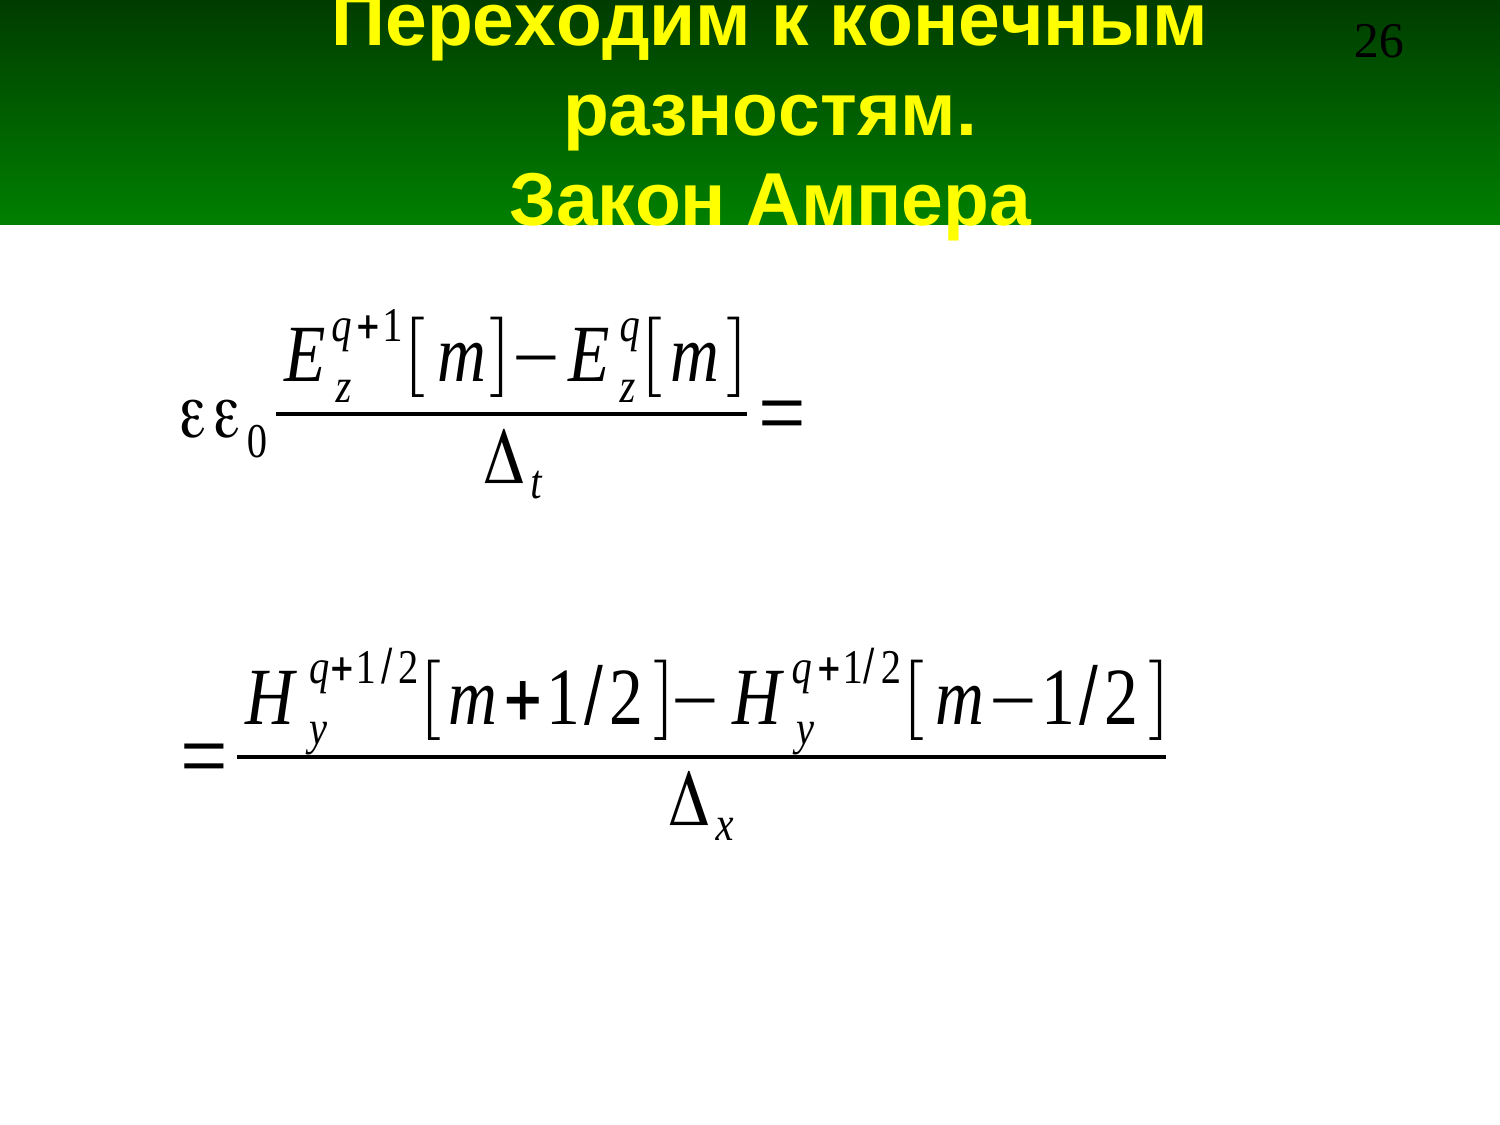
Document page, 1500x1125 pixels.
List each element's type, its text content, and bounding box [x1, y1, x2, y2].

chart [162, 295, 825, 512]
chart [160, 637, 1186, 854]
title Переходим к конечным разностям. Закон Ампера [100, 7, 1441, 204]
